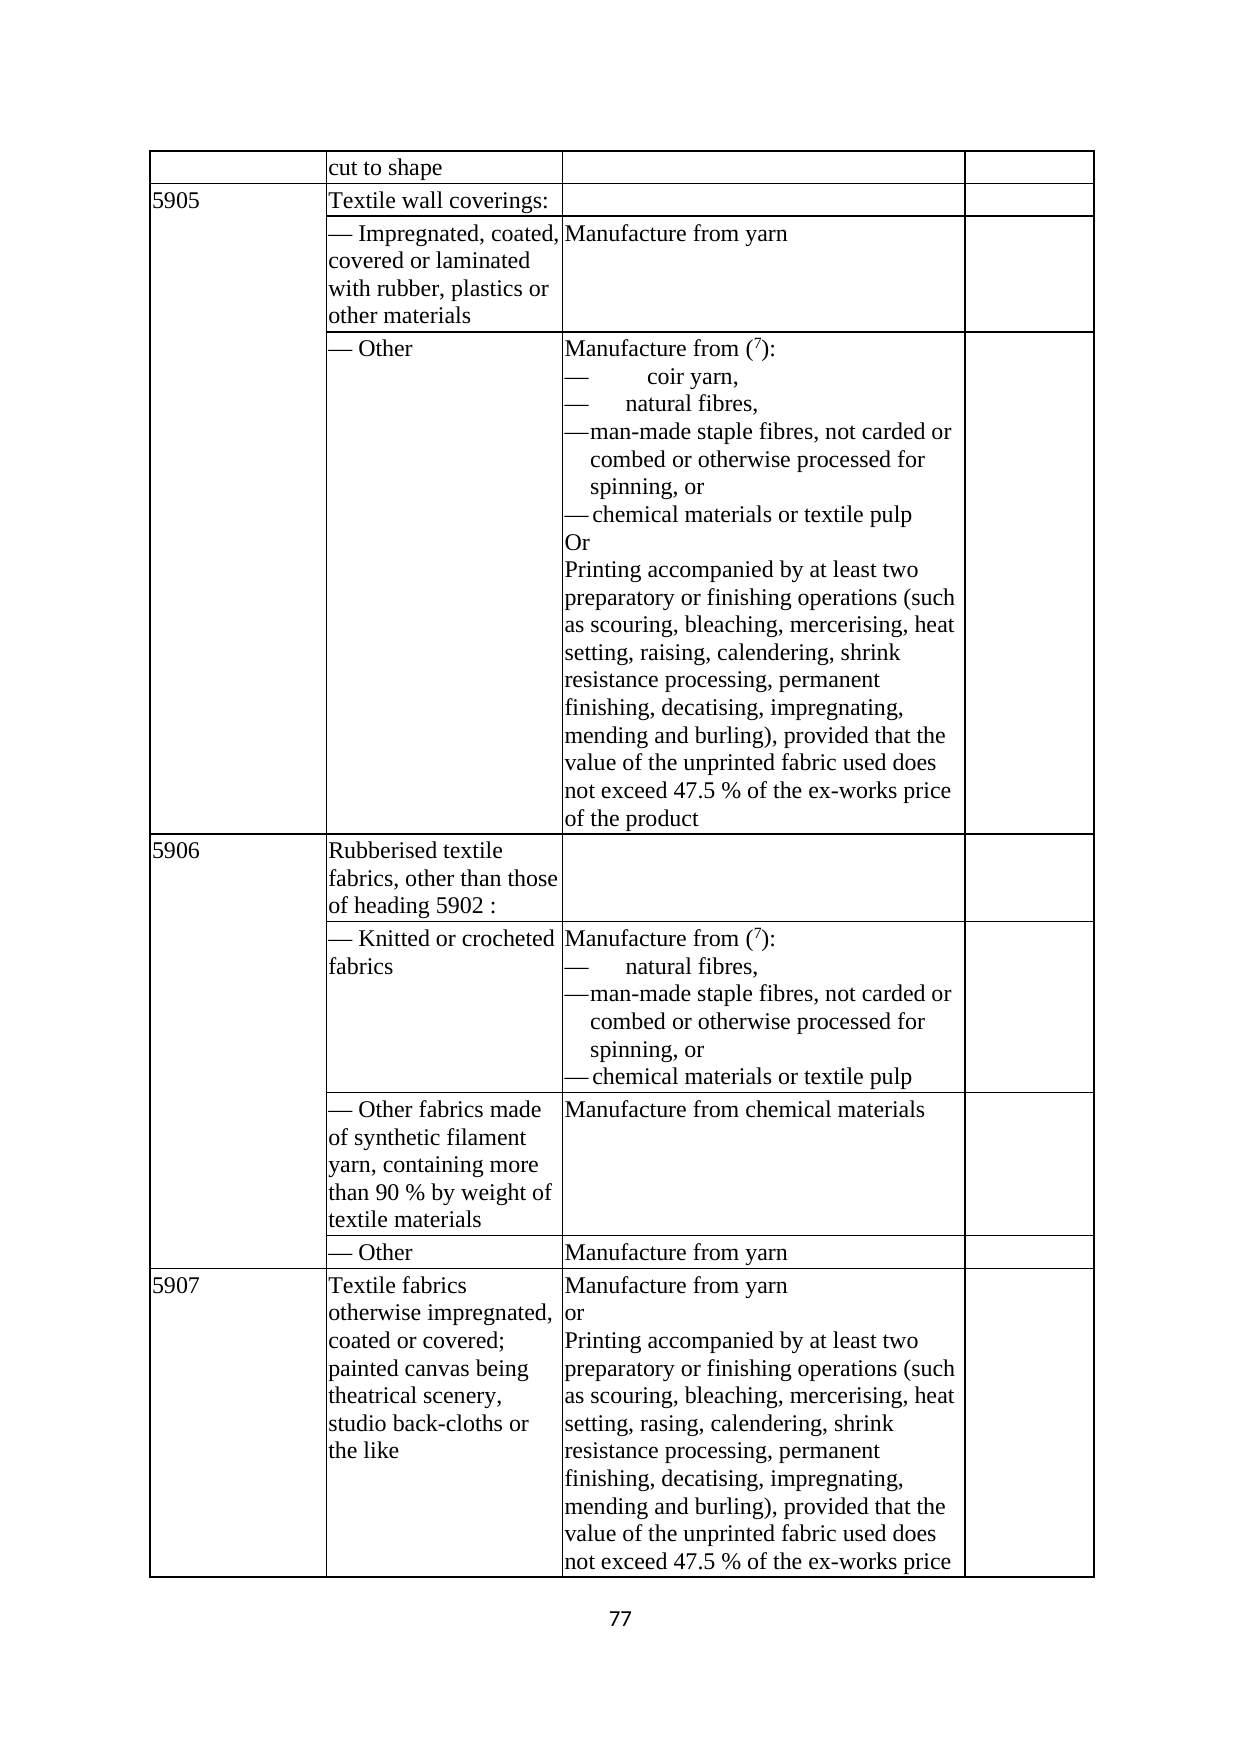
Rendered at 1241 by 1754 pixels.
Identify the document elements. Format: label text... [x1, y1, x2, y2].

table_cell Manufacture from (7): [563, 922, 964, 1092]
table_header chemical materials or textile pulp [592, 500, 963, 527]
table_cell — Other [327, 333, 562, 833]
table_header — [564, 390, 625, 417]
table_cell — Other fabrics made of synthetic filament yarn, containing more than 90 % by weight of textile materials [327, 1093, 562, 1235]
table_cell — Knitted or crocheted fabrics [327, 922, 562, 1092]
table_header chemical materials or textile pulp [592, 1062, 963, 1090]
table_cell 5906 [151, 835, 326, 1267]
table_cell Manufacture from yarn or Printing accompanied by at least two preparatory or finishing operations (such as scouring, bleaching, mercerising, heat setting, rasing, calendering, shrink resistance processing, permanent finishing, decatising, impregnating, mending and burling), provided that the value of the unprinted fabric used does not exceed 47.5 % of the ex-works price [563, 1269, 964, 1576]
table_cell [563, 835, 964, 921]
table_cell — Impregnated, coated, covered or laminated with rubber, plastics or other materials [327, 217, 562, 331]
table_header — [564, 979, 590, 1062]
table_header natural fibres, [625, 952, 963, 979]
table_cell [966, 1236, 1093, 1267]
table_cell Textile wall coverings: [327, 184, 562, 215]
table_cell [563, 152, 964, 183]
table_header — [564, 362, 647, 389]
table_cell [966, 1093, 1093, 1235]
table_header coir yarn, [647, 362, 963, 389]
table_cell [966, 184, 1093, 215]
table_cell Manufacture from (7): Or Printing accompanied by at least two preparatory or finishing operations (such as scouring, bleaching, mercerising, heat setting, raising, calendering, shrink resistance processing, permanent finishing, decatising, impregnating, mending and burling), provided that the value of the unprinted fabric used does not exceed 47.5 % of the ex-works price of the product [563, 333, 964, 833]
table_cell [966, 217, 1093, 331]
table_cell Manufacture from chemical materials [563, 1093, 964, 1235]
table_header — [564, 952, 625, 979]
table_header — [564, 417, 590, 500]
table_cell 5905 [151, 184, 326, 833]
table_header man-made staple fibres, not carded or combed or otherwise processed for spinning, or [590, 979, 963, 1062]
table_cell [966, 922, 1093, 1092]
table_cell Textile fabrics otherwise impregnated, coated or covered; painted canvas being theatrical scenery, studio back-cloths or the like [327, 1269, 562, 1576]
table_cell [966, 333, 1093, 833]
table_header — [564, 1062, 592, 1090]
table_header natural fibres, [625, 390, 963, 417]
table_header — [564, 500, 592, 527]
table_cell Rubberised textile fabrics, other than those of heading 5902 : [327, 835, 562, 921]
table_cell [966, 152, 1093, 183]
table_cell 5907 [151, 1269, 326, 1576]
table_cell — Other [327, 1236, 562, 1267]
table_cell [151, 152, 326, 183]
table_header man-made staple fibres, not carded or combed or otherwise processed for spinning, or [590, 417, 963, 500]
table_cell Manufacture from yarn [563, 217, 964, 331]
table_cell [966, 1269, 1093, 1576]
table_cell Manufacture from yarn [563, 1236, 964, 1267]
table_cell [966, 835, 1093, 921]
table_cell cut to shape [327, 152, 562, 183]
table_cell [563, 184, 964, 215]
